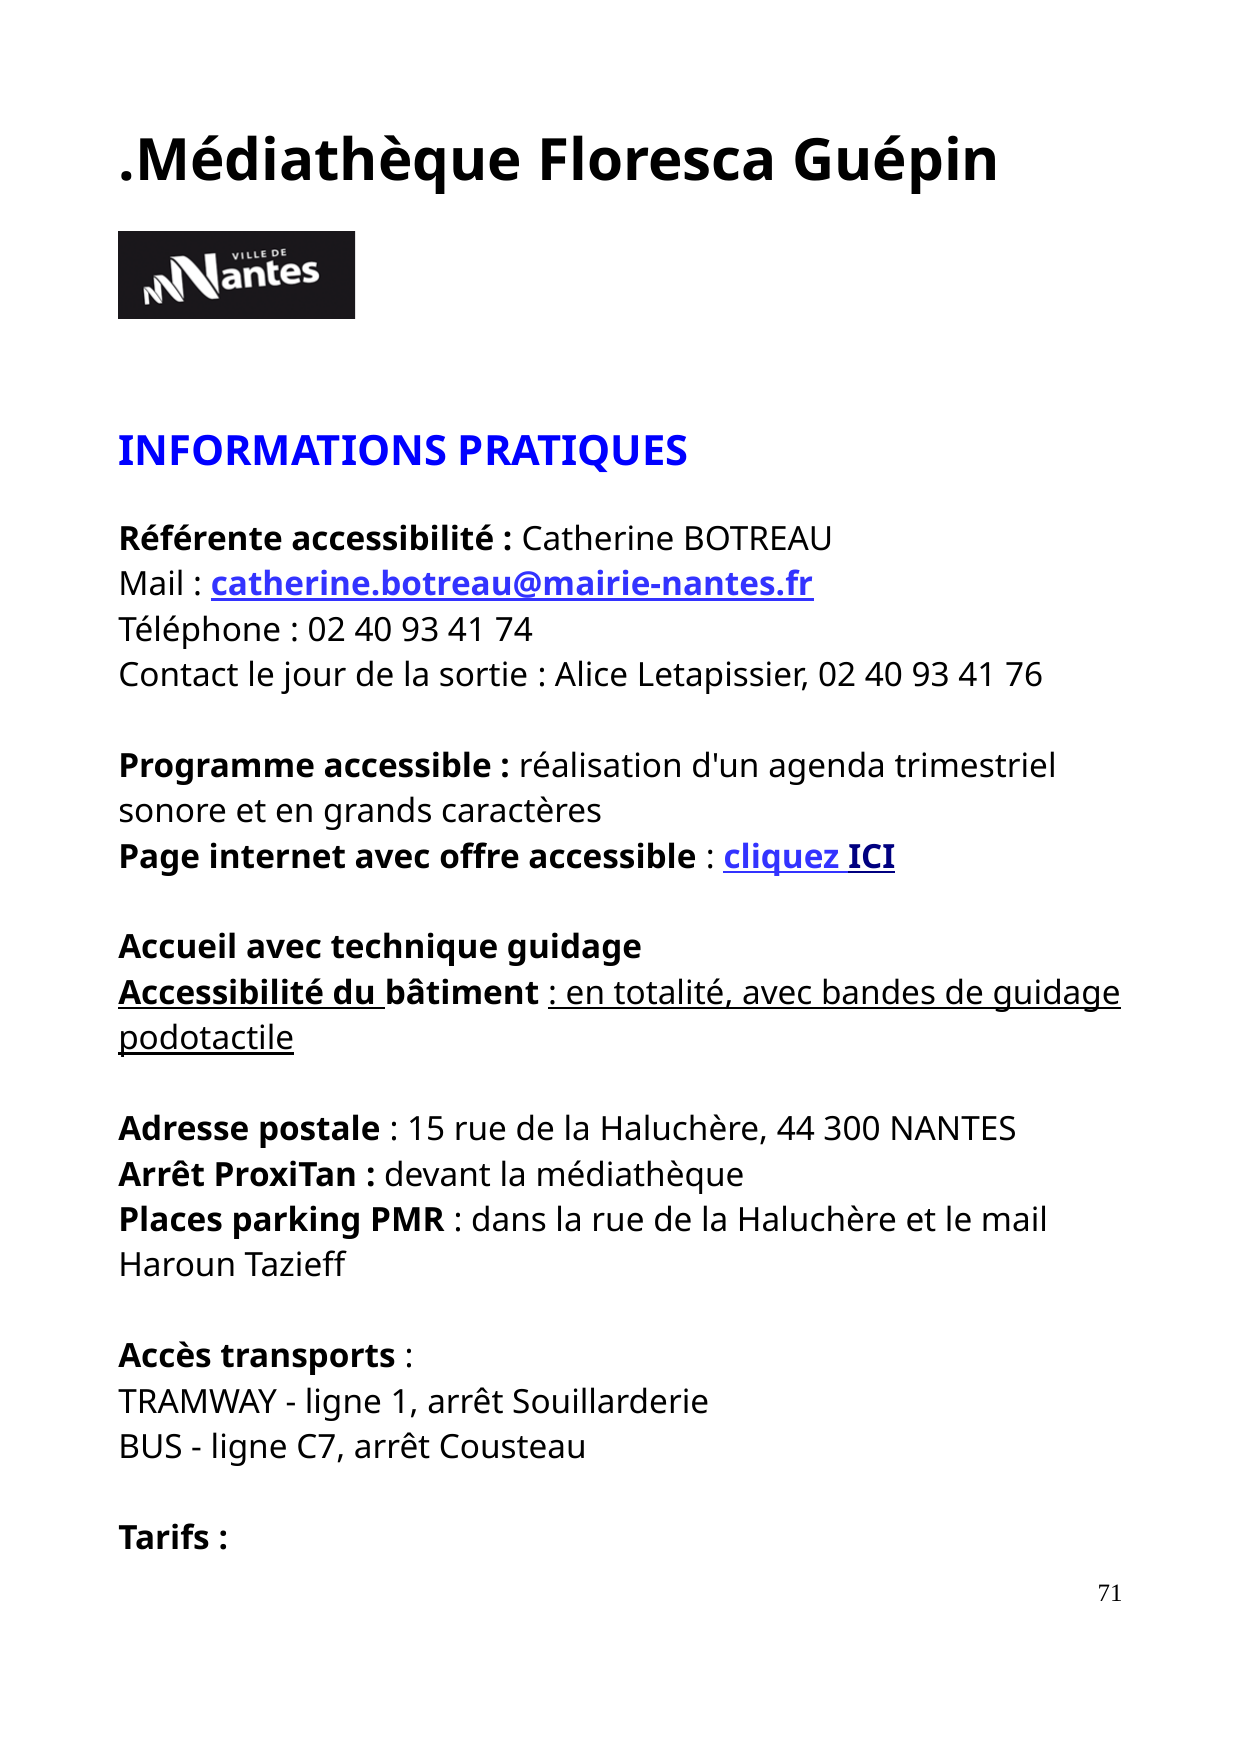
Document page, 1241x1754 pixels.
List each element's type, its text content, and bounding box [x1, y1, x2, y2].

text Référente accessibilité : Catherine BOTREAU [118, 514, 1122, 560]
text Accessibilité du bâtiment : en totalité, avec bandes de guidage podotactile [118, 969, 1122, 1059]
text Page internet avec offre accessible : cliquez ICI [118, 832, 1122, 878]
text Programme accessible : réalisation d'un agenda trimestriel sonore et en grands caractères [118, 742, 1122, 832]
picture [118, 231, 356, 319]
text Places parking PMR : dans la rue de la Haluchère et le mail Haroun Tazieff [118, 1196, 1122, 1287]
text Arrêt ProxiTan : devant la médiathèque [118, 1150, 1122, 1196]
text Accueil avec technique guidage [118, 923, 1122, 969]
text INFORMATIONS PRATIQUES [118, 421, 1122, 478]
text Tarifs : [118, 1514, 1122, 1559]
text Accès transports : [118, 1332, 1122, 1377]
subtitle Médiathèque Floresca Guépin [118, 118, 1122, 198]
text Adresse postale : 15 rue de la Haluchère, 44 300 NANTES [118, 1105, 1122, 1150]
text TRAMWAY - ligne 1, arrêt Souillarderie [118, 1377, 1122, 1423]
text Contact le jour de la sortie : Alice Letapissier, 02 40 93 41 76 [118, 651, 1122, 696]
text Téléphone : 02 40 93 41 74 [118, 605, 1122, 651]
text Mail : catherine.botreau@mairie-nantes.fr [118, 560, 1122, 605]
text BUS - ligne C7, arrêt Cousteau [118, 1423, 1122, 1468]
